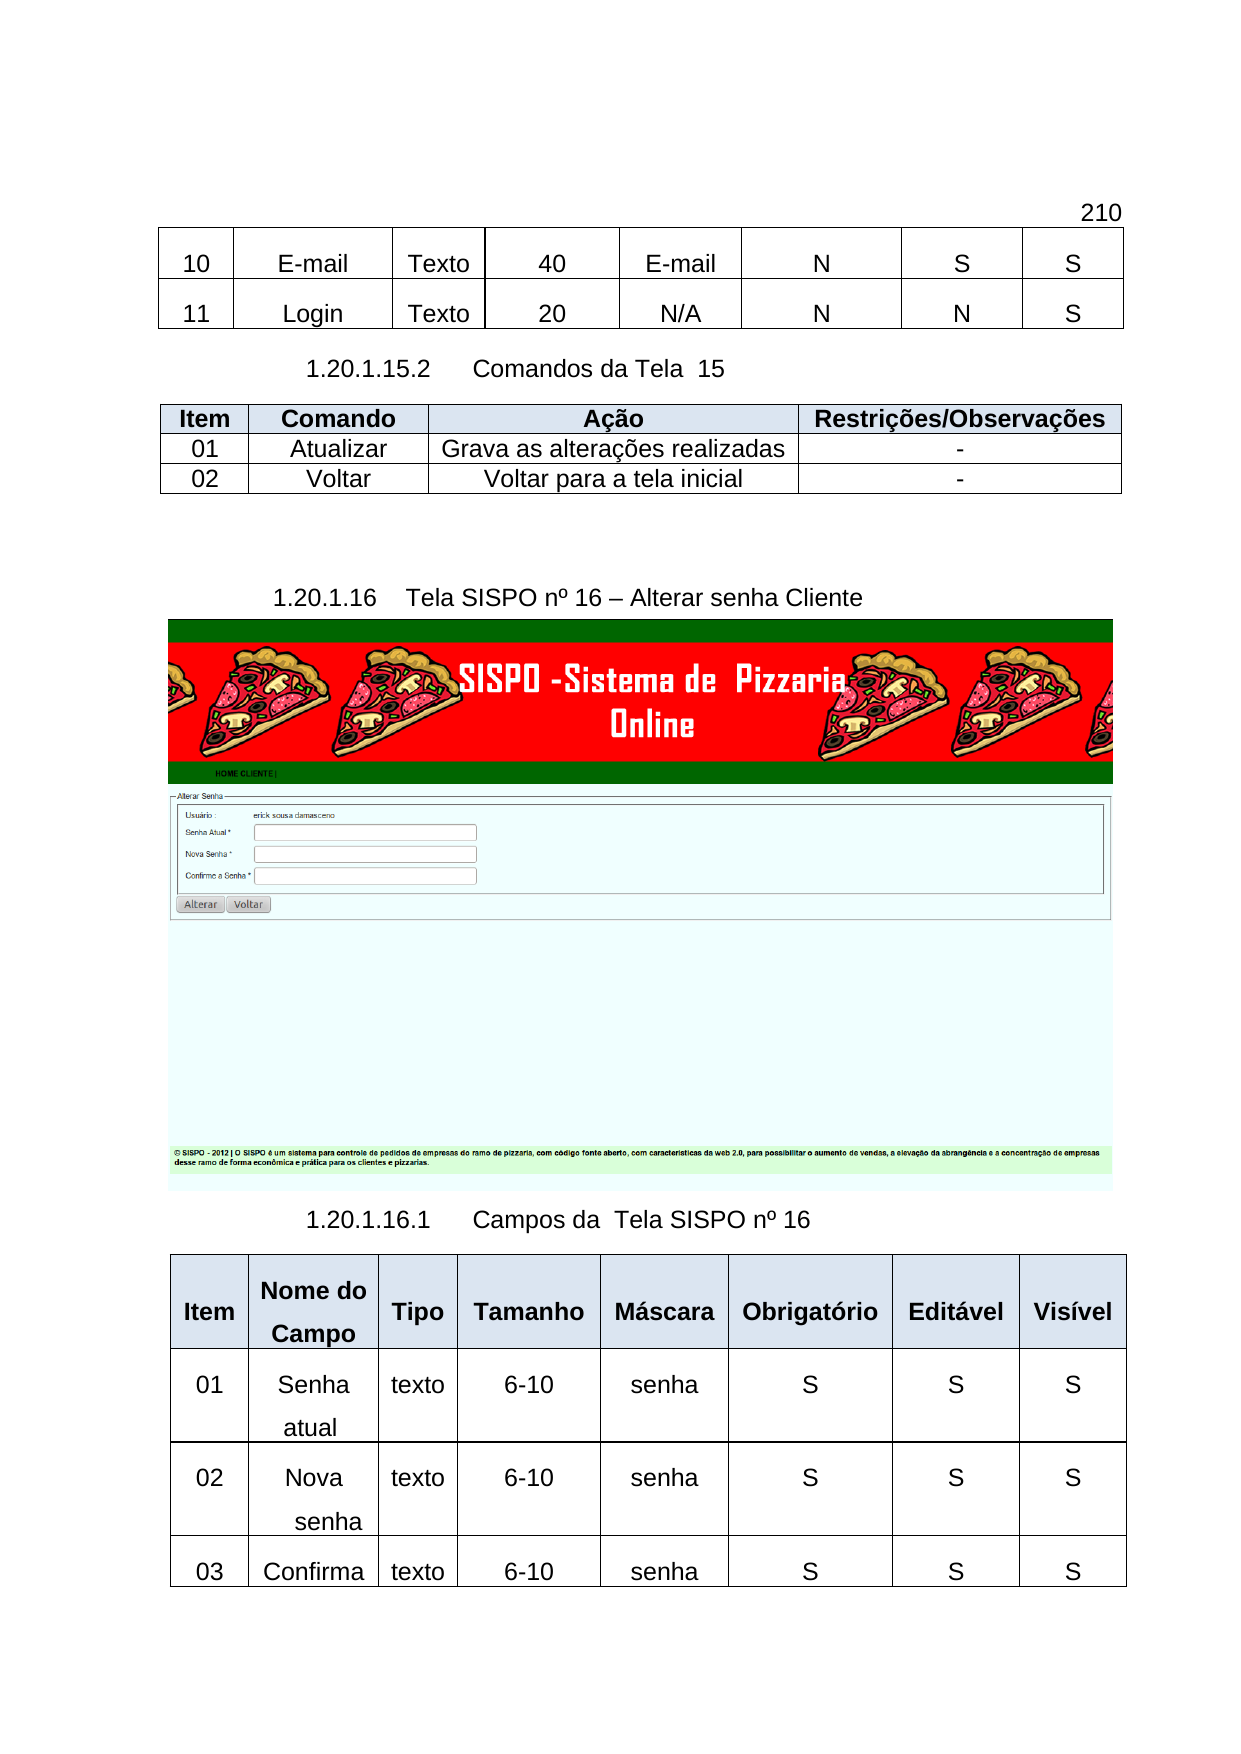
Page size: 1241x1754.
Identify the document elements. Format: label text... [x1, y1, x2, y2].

table_cell E-mail [620, 228, 741, 277]
table_cell 20 [486, 279, 619, 328]
table_header Item [171, 1255, 248, 1348]
table_header Editável [893, 1255, 1019, 1348]
table_cell E-mail [234, 228, 392, 277]
table_cell Senha atual [249, 1349, 378, 1441]
picture [168, 619, 1113, 1191]
table_cell texto [379, 1536, 457, 1586]
table_cell 02 [161, 464, 248, 493]
table_cell - [799, 464, 1121, 493]
table_header Visível [1020, 1255, 1126, 1348]
table_cell N [742, 228, 901, 277]
subtitle Comandos da Tela 15 [207, 354, 1122, 383]
table_cell Atualizar [249, 434, 428, 463]
table_cell 11 [159, 279, 233, 328]
table_cell Login [234, 279, 392, 328]
table_cell S [729, 1349, 892, 1441]
table_cell N/A [620, 279, 741, 328]
table_cell S [902, 228, 1022, 277]
table_cell senha [601, 1349, 728, 1441]
table_header Comando [249, 405, 428, 433]
table_cell N [742, 279, 901, 328]
table_header Restrições/Observações [799, 405, 1121, 433]
table_cell Texto [393, 279, 484, 328]
table_cell 6-10 [458, 1349, 600, 1441]
table_cell S [729, 1536, 892, 1586]
table_header Máscara [601, 1255, 728, 1348]
table_cell S [893, 1536, 1019, 1586]
table_cell - [799, 434, 1121, 463]
table_header Nome do Campo [249, 1255, 378, 1348]
table_header Obrigatório [729, 1255, 892, 1348]
table_cell texto [379, 1349, 457, 1441]
table_cell N [902, 279, 1022, 328]
table_cell 40 [486, 228, 619, 277]
table_cell texto [379, 1443, 457, 1535]
table_cell 03 [171, 1536, 248, 1586]
table_cell S [729, 1443, 892, 1535]
table_cell 6-10 [458, 1443, 600, 1535]
table_cell 01 [171, 1349, 248, 1441]
table_cell S [1023, 279, 1123, 328]
table_cell 02 [171, 1443, 248, 1535]
table_cell S [893, 1349, 1019, 1441]
table_cell S [1020, 1443, 1126, 1535]
table_cell Voltar [249, 464, 428, 493]
table_cell Voltar para a tela inicial [429, 464, 798, 493]
table_cell S [893, 1443, 1019, 1535]
table_header Ação [429, 405, 798, 433]
table_cell Texto [393, 228, 484, 277]
table_cell Confirma [249, 1536, 378, 1586]
table_cell senha [601, 1443, 728, 1535]
table_cell senha [601, 1536, 728, 1586]
table_cell S [1020, 1349, 1126, 1441]
subtitle Campos da Tela SISPO nº 16 [207, 1202, 1122, 1233]
table_cell 6-10 [458, 1536, 600, 1586]
table_cell 01 [161, 434, 248, 463]
subtitle Tela SISPO nº 16 – Alterar senha Cliente [266, 583, 1122, 612]
table_cell Grava as alterações realizadas [429, 434, 798, 463]
table_cell Nova senha [249, 1443, 378, 1535]
table_header Tipo [379, 1255, 457, 1348]
table_cell S [1023, 228, 1123, 277]
table_cell 10 [159, 228, 233, 277]
table_header Tamanho [458, 1255, 600, 1348]
table_header Item [161, 405, 248, 433]
table_cell S [1020, 1536, 1126, 1586]
